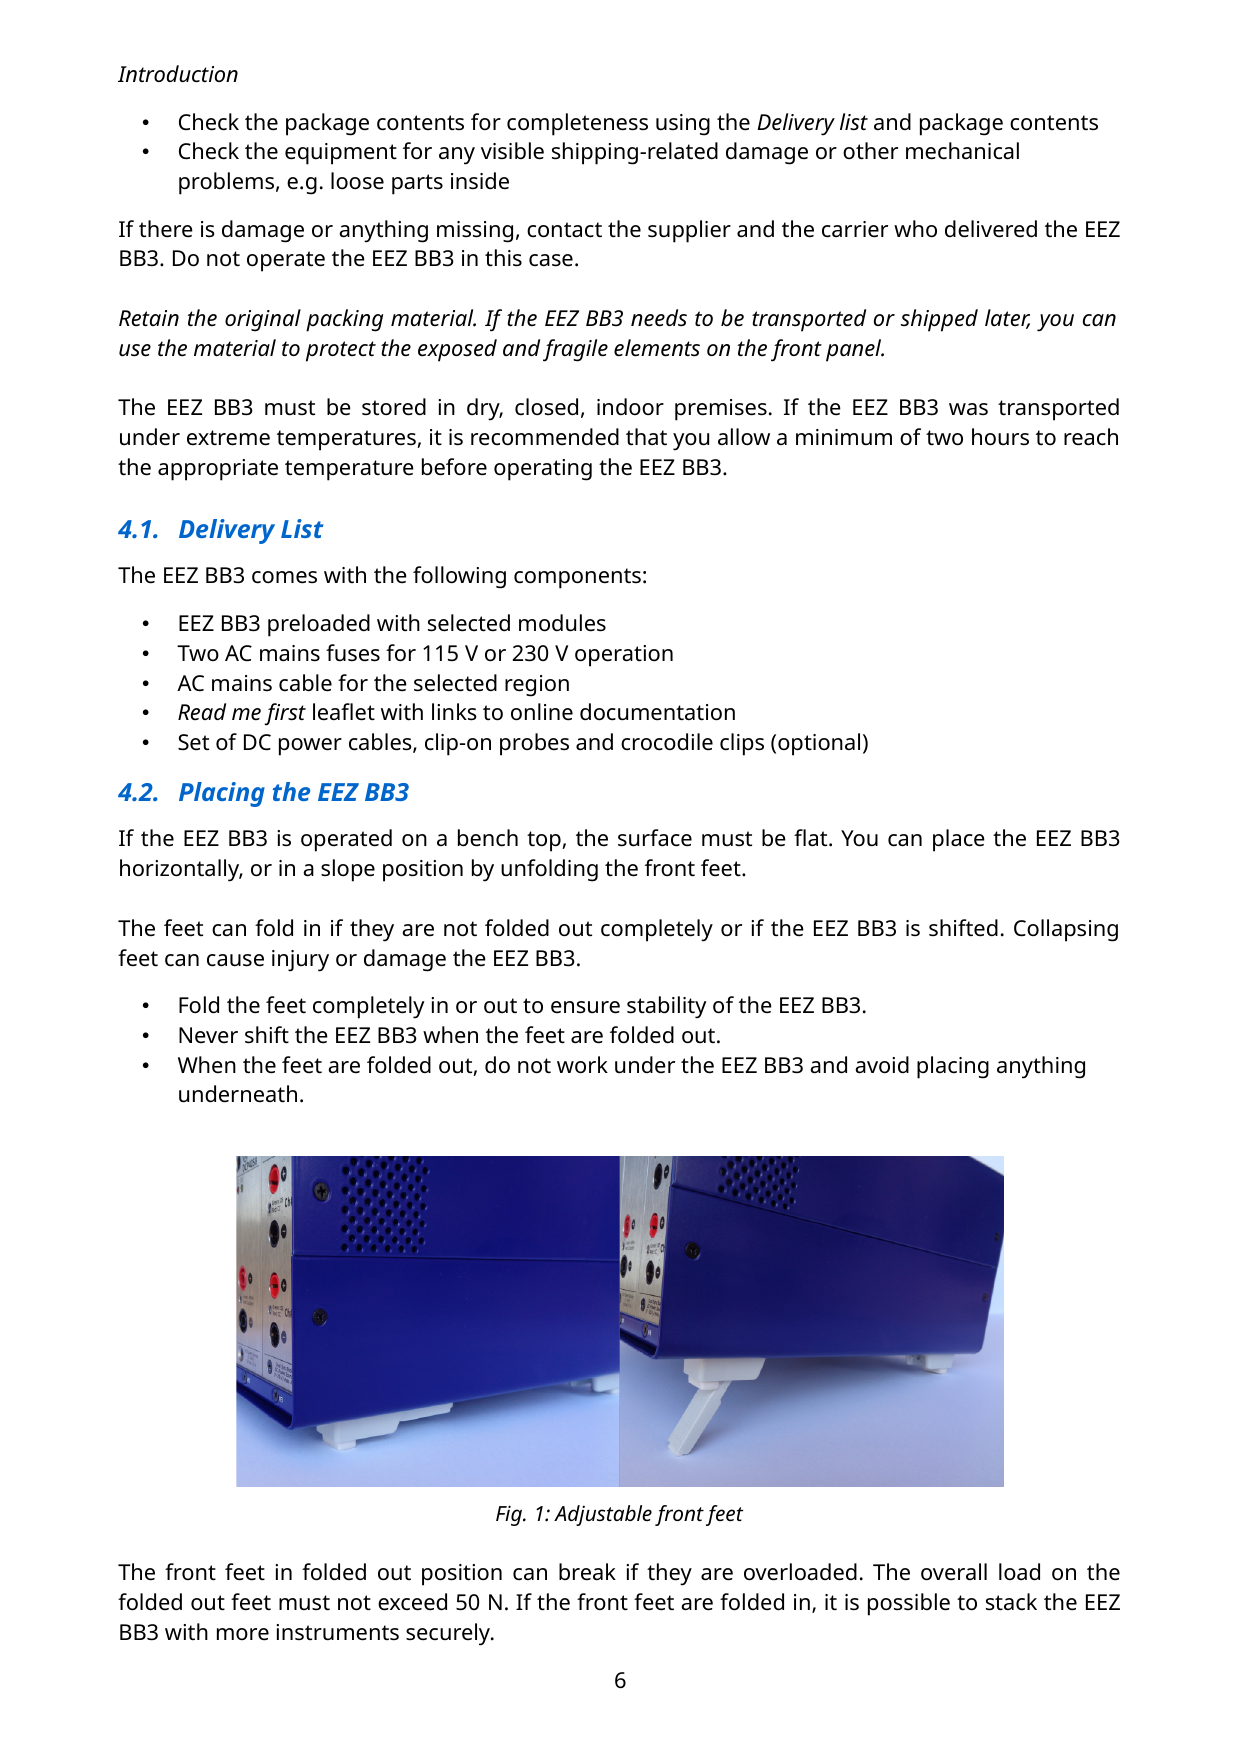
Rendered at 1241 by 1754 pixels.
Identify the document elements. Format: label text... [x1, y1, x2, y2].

text If the EEZ BB3 is operated on a bench top, the surface must be flat. You can place the EEZ BB3 horizontally, or in a slope position by unfolding the front feet. [118, 823, 1122, 883]
list Read me first leaflet with links to online documentation [142, 697, 1110, 727]
text Retain the original packing material. If the EEZ BB3 needs to be transported or shipped later, you can use the material to protect the exposed and fragile elements on the front panel. [118, 303, 1122, 363]
list Two AC mains fuses for 115 V or 230 V operation [142, 638, 1110, 667]
text Fig. 1: Adjustable front feet [236, 1487, 1004, 1527]
list Set of DC power cables, clip-on probes and crocodile clips (optional) [142, 727, 1110, 757]
list Never shift the EEZ BB3 when the feet are folded out. [142, 1020, 1110, 1050]
text The EEZ BB3 comes with the following components: [118, 560, 1122, 590]
text The feet can fold in if they are not folded out completely or if the EEZ BB3 is shifted. Collapsing feet can cause injury or damage the EEZ BB3. [118, 913, 1122, 972]
text If there is damage or anything missing, contact the supplier and the carrier who delivered the EEZ BB3. Do not operate the EEZ BB3 in this case. [118, 214, 1122, 273]
list EEZ BB3 preloaded with selected modules [142, 608, 1110, 638]
list Check the equipment for any visible shipping-related damage or other mechanical problems, e.g. loose parts inside [142, 136, 1110, 196]
list AC mains cable for the selected region [142, 667, 1110, 697]
list Check the package contents for completeness using the Delivery list and package contents [142, 107, 1110, 136]
list Fold the feet completely in or out to ensure stability of the EEZ BB3. [142, 990, 1110, 1020]
subtitle Placing the EEZ BB3 [118, 774, 1122, 809]
subtitle Delivery List [118, 512, 1122, 546]
text The front feet in folded out position can break if they are overloaded. The overall load on the folded out feet must not exceed 50 N. If the front feet are folded in, it is possible to stack the EEZ BB3 with more instruments securely. [118, 1557, 1122, 1646]
text The EEZ BB3 must be stored in dry, closed, indoor premises. If the EEZ BB3 was transported under extreme temperatures, it is recommended that you allow a minimum of two hours to reach the appropriate temperature before operating the EEZ BB3. [118, 392, 1122, 482]
picture [236, 1156, 1004, 1487]
list When the feet are folded out, do not work under the EEZ BB3 and avoid placing anything underneath. [142, 1050, 1110, 1109]
